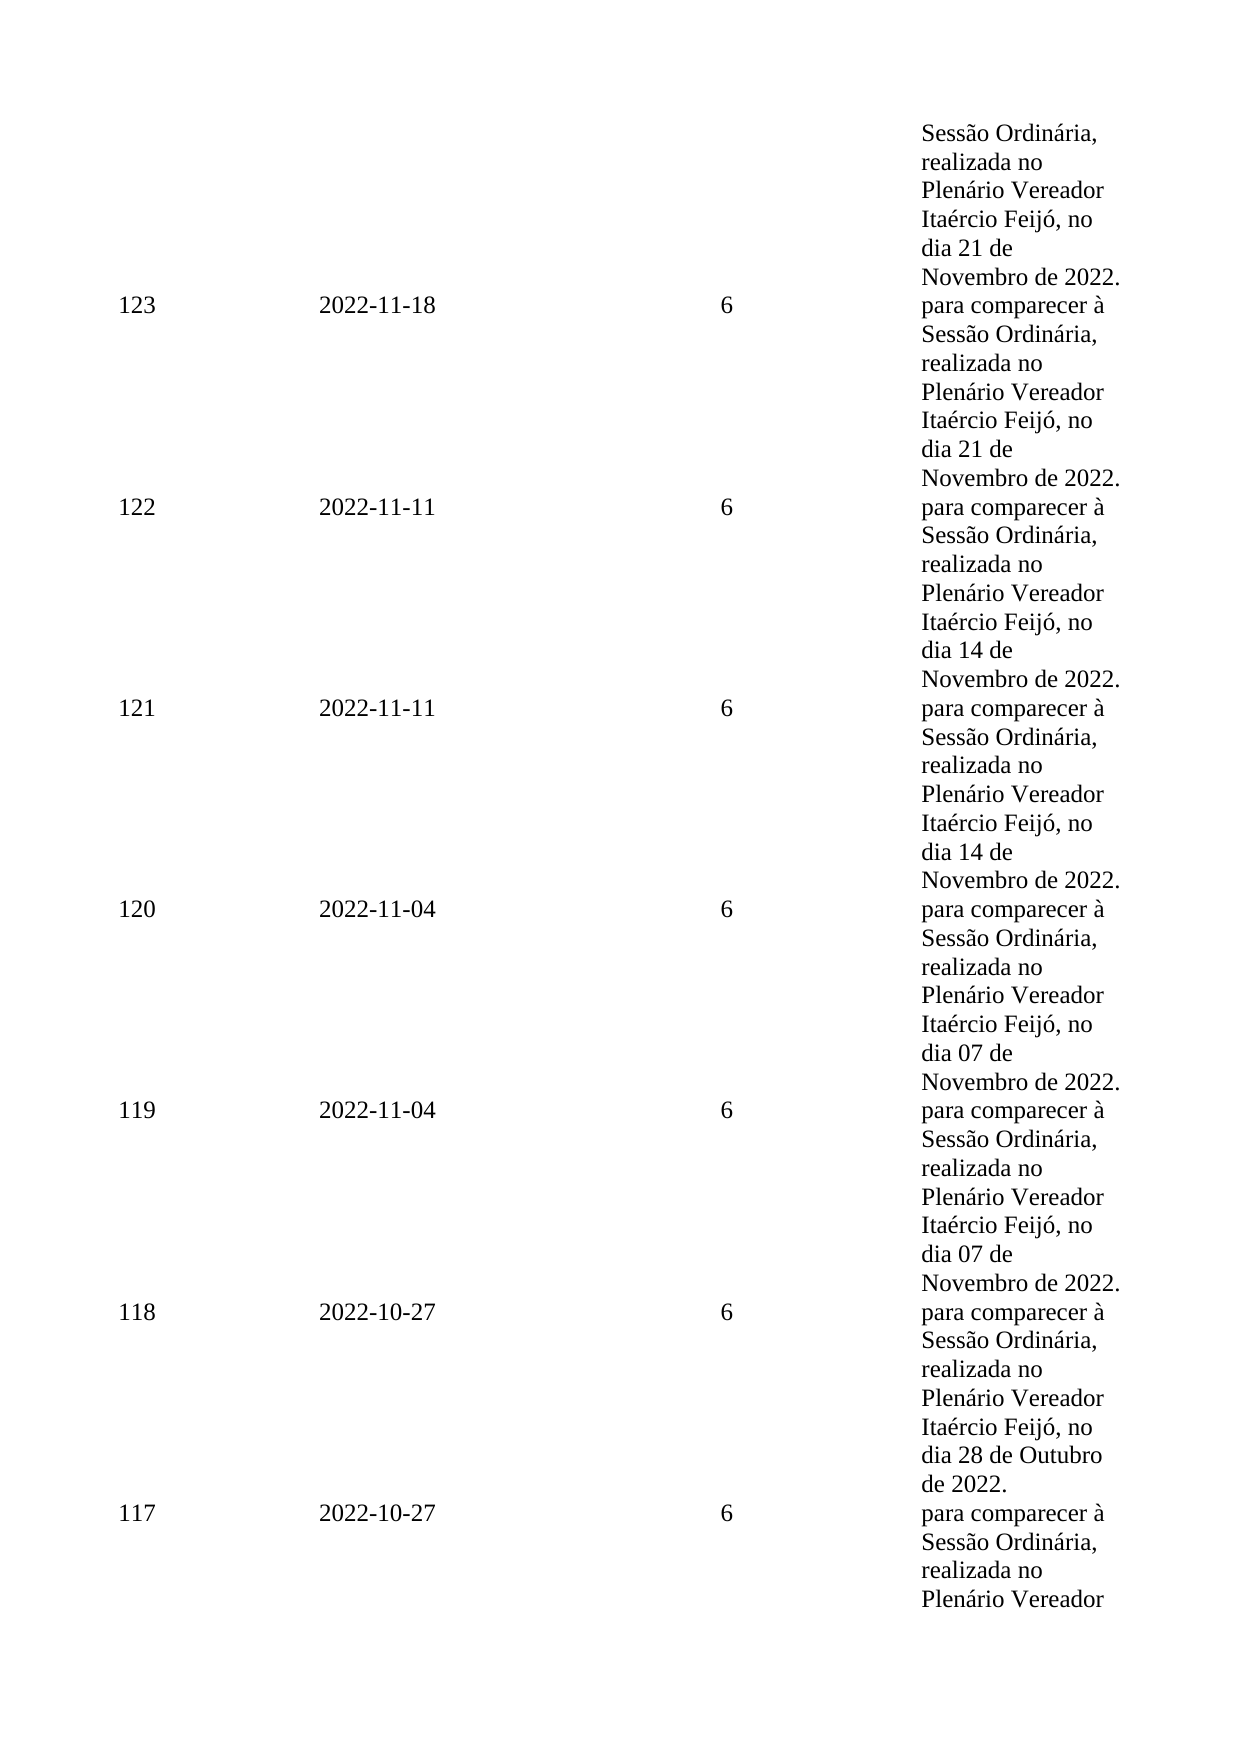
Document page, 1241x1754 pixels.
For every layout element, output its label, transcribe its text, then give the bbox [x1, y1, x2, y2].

table_cell 6 [720, 894, 921, 1096]
table_cell 123 [118, 291, 319, 492]
table_cell para comparecer à Sessão Ordinária, realizada no Plenário Vereador Itaércio Feijó, no dia 28 de Outubro de 2022. [921, 1297, 1122, 1498]
table_cell [118, 118, 319, 291]
table_cell 6 [720, 1297, 921, 1498]
table_cell para comparecer à Sessão Ordinária, realizada no Plenário Vereador [921, 1498, 1122, 1613]
table_cell [520, 693, 720, 894]
table_cell 6 [720, 693, 921, 894]
table_cell 117 [118, 1498, 319, 1613]
table_cell 2022-11-18 [319, 291, 519, 492]
table_cell 6 [720, 1498, 921, 1613]
table_cell [520, 118, 720, 291]
table_cell [520, 1498, 720, 1613]
table_cell [520, 492, 720, 693]
table_cell 119 [118, 1096, 319, 1297]
table_cell 6 [720, 1096, 921, 1297]
table_cell para comparecer à Sessão Ordinária, realizada no Plenário Vereador Itaércio Feijó, no dia 07 de Novembro de 2022. [921, 1096, 1122, 1297]
table_cell [720, 118, 921, 291]
table_cell 2022-10-27 [319, 1297, 519, 1498]
table_cell para comparecer à Sessão Ordinária, realizada no Plenário Vereador Itaércio Feijó, no dia 07 de Novembro de 2022. [921, 894, 1122, 1096]
table_cell 6 [720, 492, 921, 693]
table_cell 2022-11-04 [319, 1096, 519, 1297]
table_cell [520, 894, 720, 1096]
table_cell 2022-11-11 [319, 693, 519, 894]
table_cell 120 [118, 894, 319, 1096]
table_cell 122 [118, 492, 319, 693]
table_cell [319, 118, 519, 291]
table_cell [520, 291, 720, 492]
table_cell 2022-11-04 [319, 894, 519, 1096]
table_cell 2022-11-11 [319, 492, 519, 693]
table_cell para comparecer à Sessão Ordinária, realizada no Plenário Vereador Itaércio Feijó, no dia 14 de Novembro de 2022. [921, 492, 1122, 693]
table_cell Sessão Ordinária, realizada no Plenário Vereador Itaércio Feijó, no dia 21 de Novembro de 2022. [921, 118, 1122, 291]
table_cell [520, 1096, 720, 1297]
table_cell 2022-10-27 [319, 1498, 519, 1613]
table_cell [520, 1297, 720, 1498]
table_cell 6 [720, 291, 921, 492]
table_cell para comparecer à Sessão Ordinária, realizada no Plenário Vereador Itaércio Feijó, no dia 14 de Novembro de 2022. [921, 693, 1122, 894]
table_cell 121 [118, 693, 319, 894]
table_cell para comparecer à Sessão Ordinária, realizada no Plenário Vereador Itaércio Feijó, no dia 21 de Novembro de 2022. [921, 291, 1122, 492]
table_cell 118 [118, 1297, 319, 1498]
